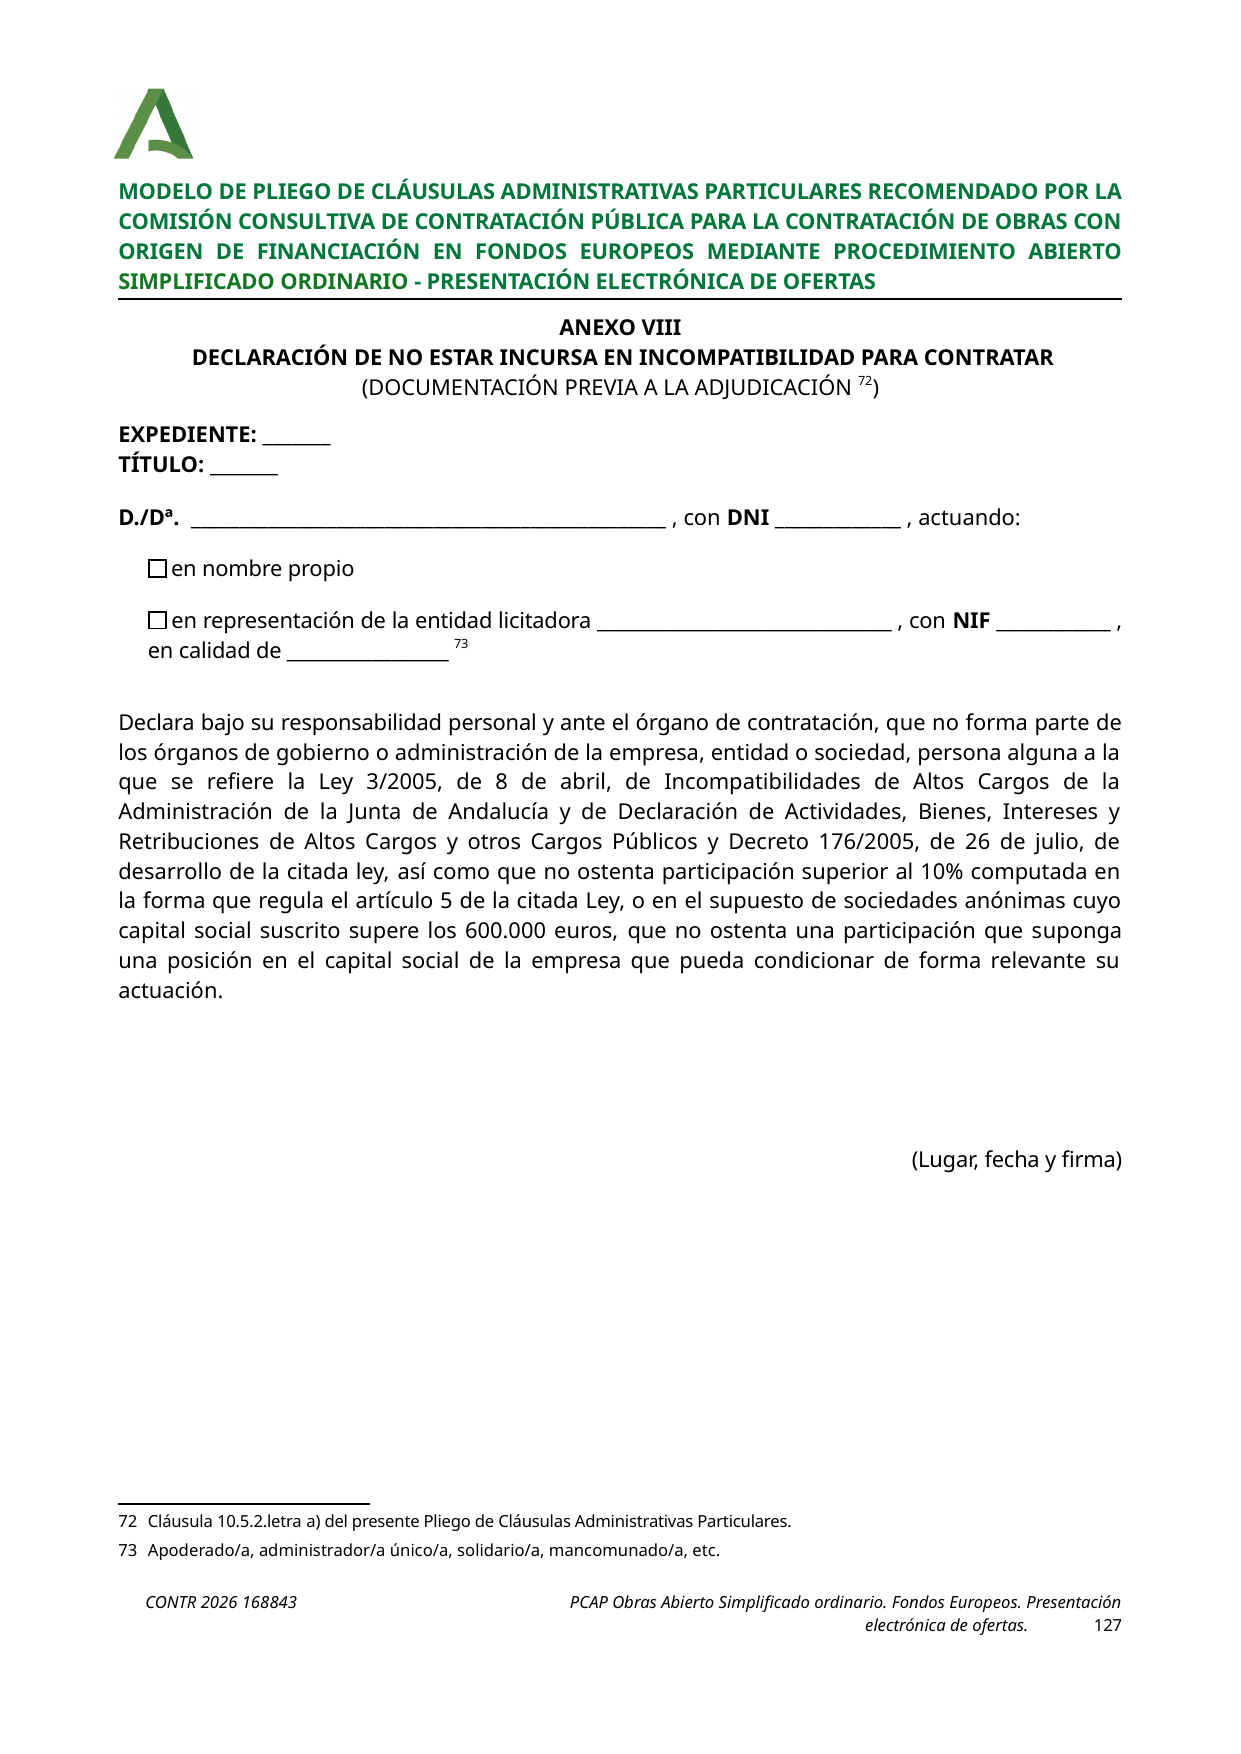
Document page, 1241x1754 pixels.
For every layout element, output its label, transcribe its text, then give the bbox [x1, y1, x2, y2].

text (Lugar, fecha y firma) [118, 1144, 1122, 1174]
text (DOCUMENTACIÓN PREVIA A LA ADJUDICACIÓN ) [118, 372, 1122, 402]
text ANEXO VIII [118, 312, 1122, 342]
text D./Dª. _________________________________________________ , con DNI _____________ , actuando: [118, 502, 1122, 531]
text MODELO DE PLIEGO DE CLÁUSULAS ADMINISTRATIVAS PARTICULARES RECOMENDADO POR LA COMISIÓN CONSULTIVA DE CONTRATACIÓN PÚBLICA PARA LA CONTRATACIÓN DE OBRAS CON ORIGEN DE FINANCIACIÓN EN FONDOS EUROPEOS MEDIANTE PROCEDIMIENTO ABIERTO SIMPLIFICADO ORDINARIO - PRESENTACIÓN ELECTRÓNICA DE OFERTAS [118, 176, 1122, 298]
text DECLARACIÓN DE NO ESTAR INCURSA EN INCOMPATIBILIDAD PARA CONTRATAR [118, 342, 1122, 372]
text Declara bajo su responsabilidad personal y ante el órgano de contratación, que no forma parte de los órganos de gobierno o administración de la empresa, entidad o sociedad, persona alguna a la que se refiere la Ley 3/2005, de 8 de abril, de Incompatibilidades de Altos Cargos de la Administración de la Junta de Andalucía y de Declaración de Actividades, Bienes, Intereses y Retribuciones de Altos Cargos y otros Cargos Públicos y Decreto 176/2005, de 26 de julio, de desarrollo de la citada ley, así como que no ostenta participación superior al 10% computada en la forma que regula el artículo 5 de la citada Ley, o en el supuesto de sociedades anónimas cuyo capital social suscrito supere los 600.000 euros, que no ostenta una participación que suponga una posición en el capital social de la empresa que pueda condicionar de forma relevante su actuación. [118, 707, 1122, 1005]
text Apoderado/a, administrador/a único/a, solidario/a, mancomunado/a, etc. [118, 1538, 1122, 1561]
text EXPEDIENTE: _______ [118, 419, 1122, 449]
text en nombre propio [148, 553, 1122, 583]
picture [109, 84, 198, 163]
text en representación de la entidad licitadora _______________________________ , con NIF ____________ , en calidad de _________________ [148, 605, 1122, 665]
text Cláusula 10.5.2.letra a) del presente Pliego de Cláusulas Administrativas Particulares. [118, 1509, 1122, 1532]
text TÍTULO: _______ [118, 449, 1122, 479]
